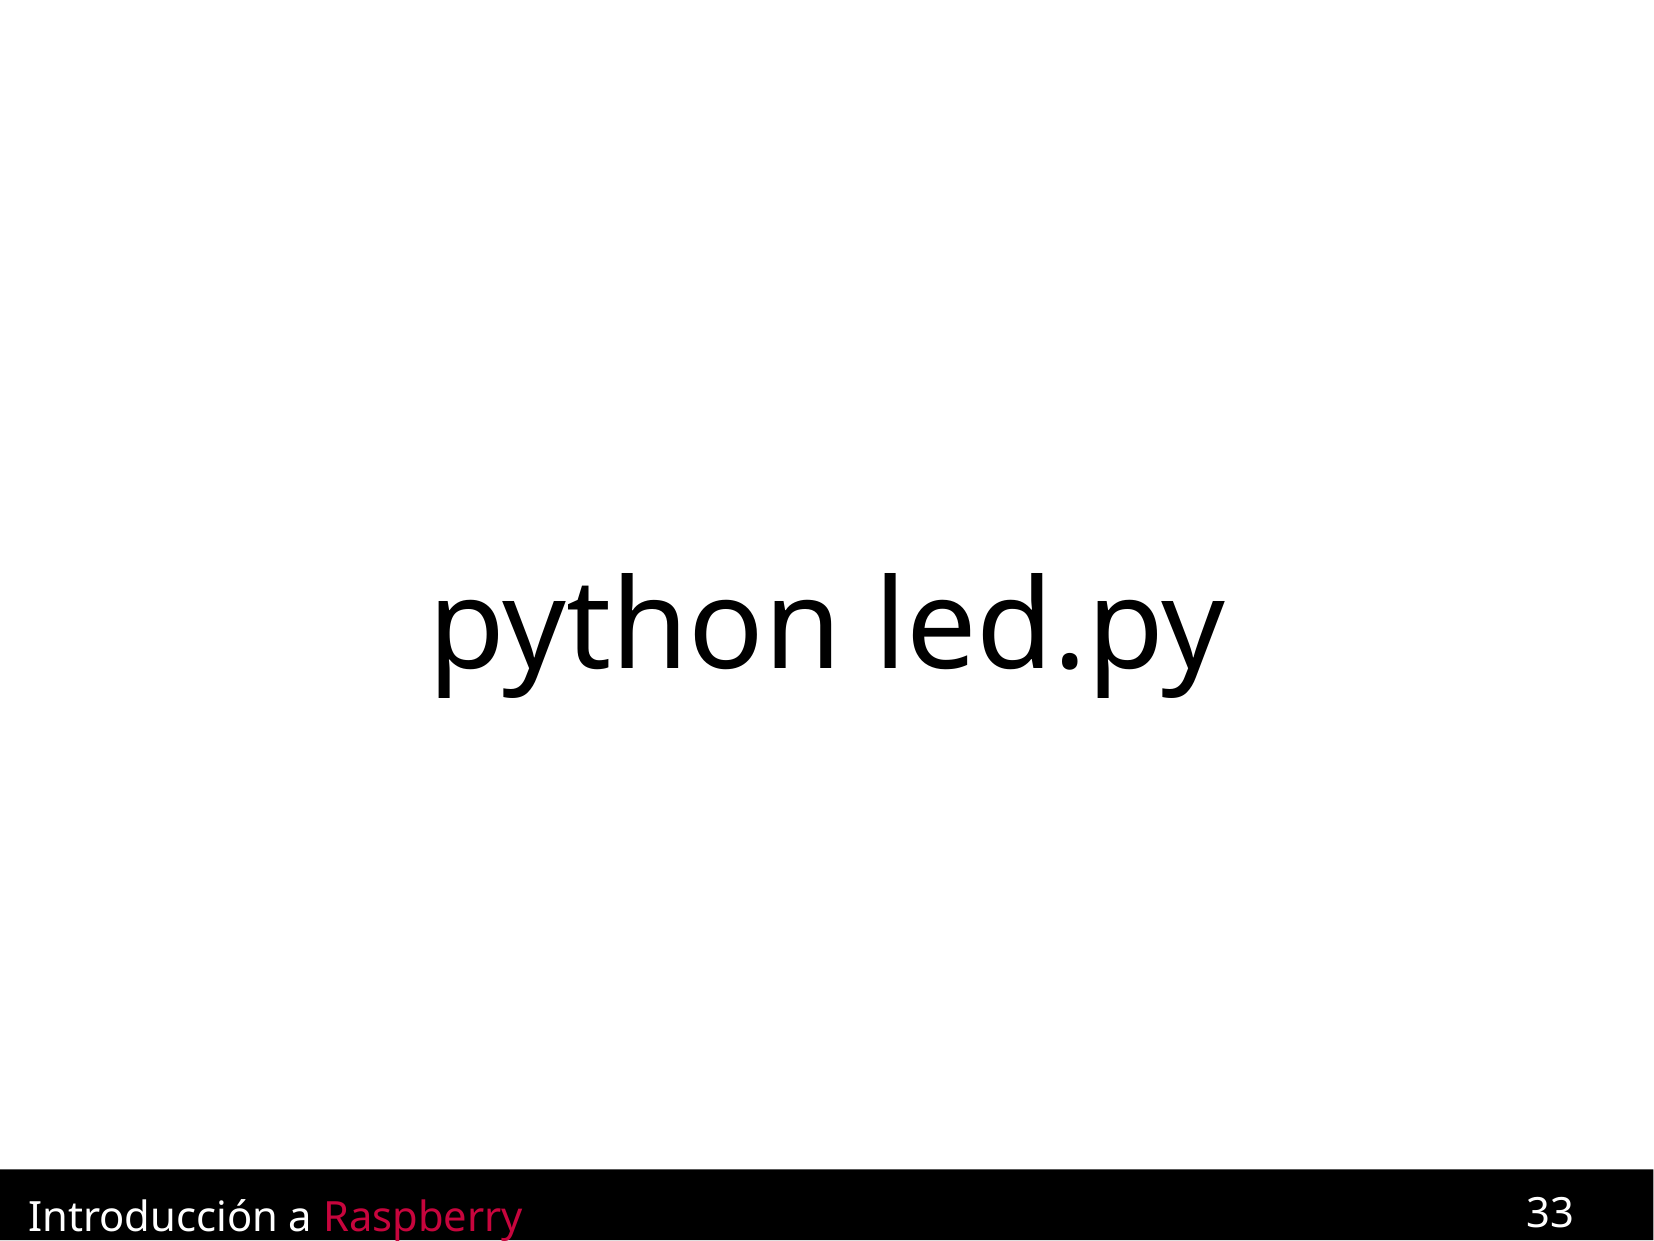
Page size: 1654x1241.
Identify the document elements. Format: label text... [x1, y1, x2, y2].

title python led.py [83, 516, 1572, 724]
text_box Introducción a Raspberry Pi [13, 1179, 556, 1241]
text_box [1521, 1175, 1654, 1241]
text_box [0, 0, 1654, 1241]
